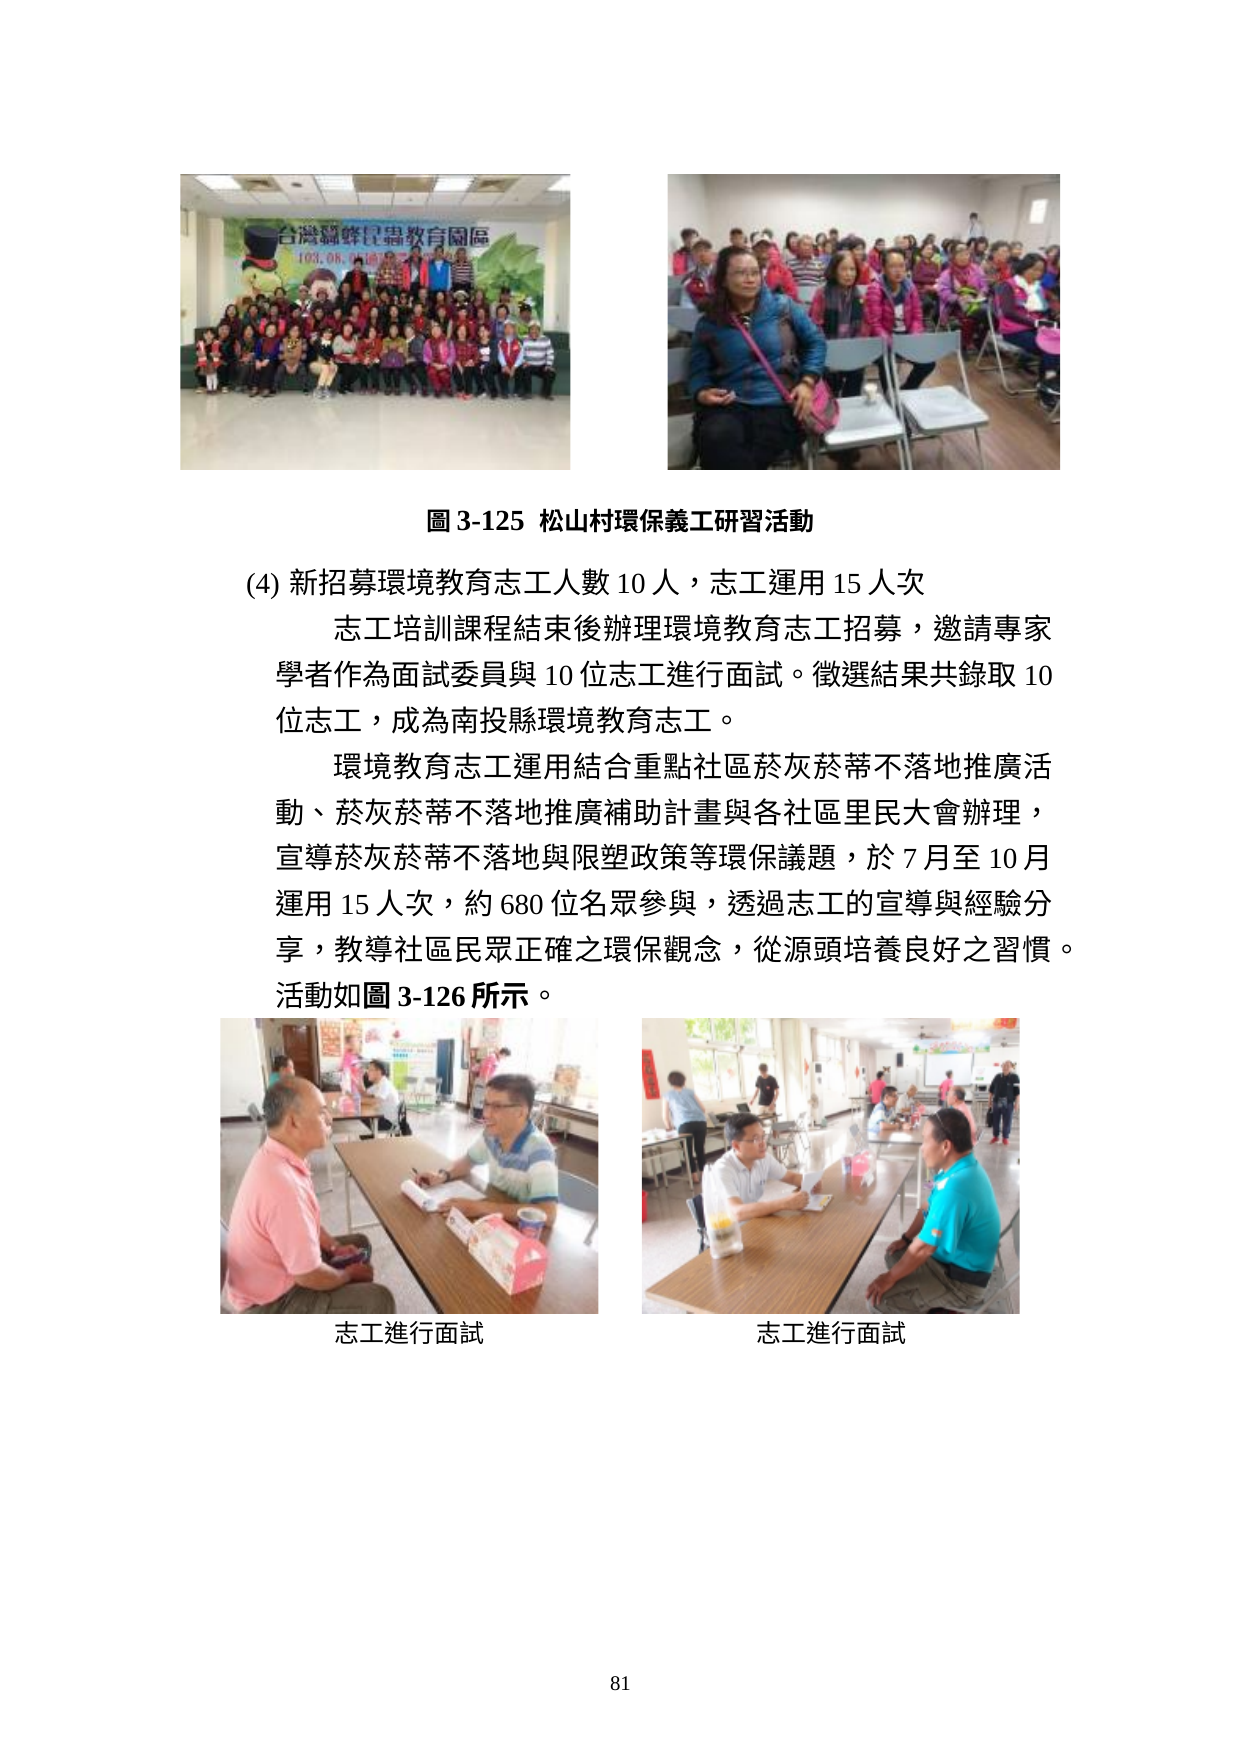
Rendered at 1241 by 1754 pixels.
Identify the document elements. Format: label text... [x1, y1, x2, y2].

picture [667, 174, 1060, 470]
picture [641, 1018, 1020, 1314]
picture [220, 1018, 599, 1314]
table_header 志工進行面試 [199, 1016, 620, 1352]
text 圖3-125 松山村環保義工研習活動 [187, 501, 1053, 537]
list 新招募環境教育志工人數10人，志工運用15人次 [246, 557, 1053, 603]
table_header [131, 163, 620, 481]
text 環境教育志工運用結合重點社區菸灰菸蒂不落地推廣活動、菸灰菸蒂不落地推廣補助計畫與各社區里民大會辦理，宣導菸灰菸蒂不落地與限塑政策等環保議題，於7月至10月運用15人次，約680位名眾參與，透過志工的宣導與經驗分享，教導社區民眾正確之環保觀念，從源頭培養良好之習慣。活動如圖3-126所示。 [275, 741, 1053, 1016]
table_header [620, 163, 1109, 481]
text 志工培訓課程結束後辦理環境教育志工招募，邀請專家學者作為面試委員與10位志工進行面試。徵選結果共錄取10位志工，成為南投縣環境教育志工。 [275, 603, 1053, 741]
table_header 志工進行面試 [620, 1016, 1041, 1352]
picture [180, 174, 571, 470]
